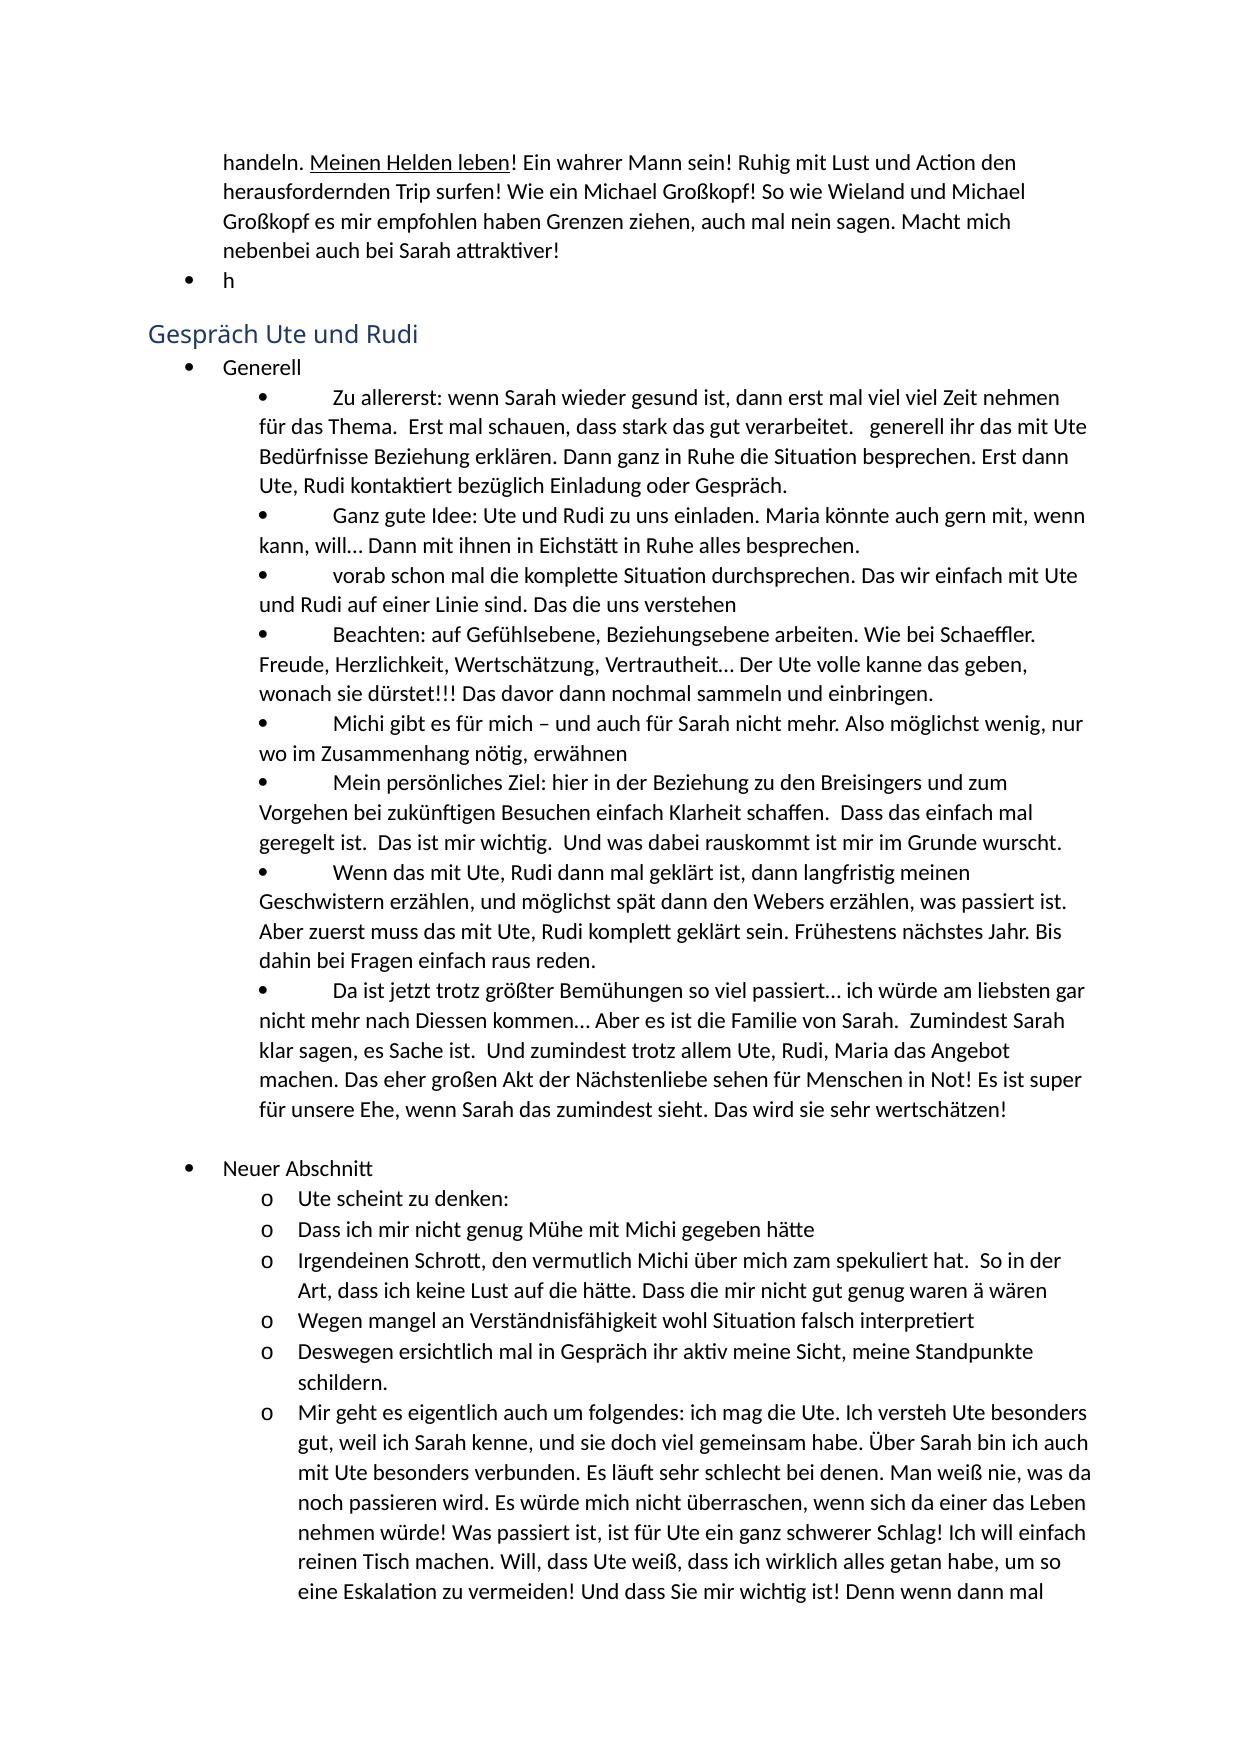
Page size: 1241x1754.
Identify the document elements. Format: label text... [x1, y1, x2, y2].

list Deswegen ersichtlich mal in Gespräch ihr aktiv meine Sicht, meine Standpunkte schildern. [260, 1337, 1093, 1396]
list Michi gibt es für mich – und auch für Sarah nicht mehr. Also möglichst wenig, nur wo im Zusammenhang nötig, erwähnen [259, 709, 1093, 767]
list Da ist jetzt trotz größter Bemühungen so viel passiert… ich würde am liebsten gar nicht mehr nach Diessen kommen… Aber es ist die Familie von Sarah. Zumindest Sarah klar sagen, es Sache ist. Und zumindest trotz allem Ute, Rudi, Maria das Angebot machen. Das eher großen Akt der Nächstenliebe sehen für Menschen in Not! Es ist super für unsere Ehe, wenn Sarah das zumindest sieht. Das wird sie sehr wertschätzen! [259, 976, 1093, 1123]
list handeln. Meinen Helden leben! Ein wahrer Mann sein! Ruhig mit Lust und Action den herausfordernden Trip surfen! Wie ein Michael Großkopf! So wie Wieland und Michael Großkopf es mir empfohlen haben Grenzen ziehen, auch mal nein sagen. Macht mich nebenbei auch bei Sarah attraktiver! [185, 148, 1093, 265]
list Irgendeinen Schrott, den vermutlich Michi über mich zam spekuliert hat. So in der Art, dass ich keine Lust auf die hätte. Dass die mir nicht gut genug waren ä wären [260, 1246, 1093, 1305]
list Generell [185, 353, 1093, 381]
subtitle Gespräch Ute und Rudi [148, 317, 1093, 351]
list Dass ich mir nicht genug Mühe mit Michi gegeben hätte [260, 1215, 1093, 1244]
list Mir geht es eigentlich auch um folgendes: ich mag die Ute. Ich versteh Ute besonders gut, weil ich Sarah kenne, und sie doch viel gemeinsam habe. Über Sarah bin ich auch mit Ute besonders verbunden. Es läuft sehr schlecht bei denen. Man weiß nie, was da noch passieren wird. Es würde mich nicht überraschen, wenn sich da einer das Leben nehmen würde! Was passiert ist, ist für Ute ein ganz schwerer Schlag! Ich will einfach reinen Tisch machen. Will, dass Ute weiß, dass ich wirklich alles getan habe, um so eine Eskalation zu vermeiden! Und dass Sie mir wichtig ist! Denn wenn dann mal [260, 1398, 1093, 1605]
list Wegen mangel an Verständnisfähigkeit wohl Situation falsch interpretiert [260, 1306, 1093, 1336]
list Ganz gute Idee: Ute und Rudi zu uns einladen. Maria könnte auch gern mit, wenn kann, will… Dann mit ihnen in Eichstätt in Ruhe alles besprechen. [259, 501, 1093, 559]
list Zu allererst: wenn Sarah wieder gesund ist, dann erst mal viel viel Zeit nehmen für das Thema. Erst mal schauen, dass stark das gut verarbeitet. generell ihr das mit Ute Bedürfnisse Beziehung erklären. Dann ganz in Ruhe die Situation besprechen. Erst dann Ute, Rudi kontaktiert bezüglich Einladung oder Gespräch. [259, 383, 1093, 500]
list Neuer Abschnitt [185, 1154, 1093, 1182]
list h [185, 266, 1093, 294]
list Beachten: auf Gefühlsebene, Beziehungsebene arbeiten. Wie bei Schaeffler. Freude, Herzlichkeit, Wertschätzung, Vertrautheit… Der Ute volle kanne das geben, wonach sie dürstet!!! Das davor dann nochmal sammeln und einbringen. [259, 620, 1093, 707]
list Ute scheint zu denken: [260, 1184, 1093, 1213]
list vorab schon mal die komplette Situation durchsprechen. Das wir einfach mit Ute und Rudi auf einer Linie sind. Das die uns verstehen [259, 561, 1093, 618]
list Wenn das mit Ute, Rudi dann mal geklärt ist, dann langfristig meinen Geschwistern erzählen, und möglichst spät dann den Webers erzählen, was passiert ist. Aber zuerst muss das mit Ute, Rudi komplett geklärt sein. Frühestens nächstes Jahr. Bis dahin bei Fragen einfach raus reden. [259, 858, 1093, 975]
list Mein persönliches Ziel: hier in der Beziehung zu den Breisingers und zum Vorgehen bei zukünftigen Besuchen einfach Klarheit schaffen. Dass das einfach mal geregelt ist. Das ist mir wichtig. Und was dabei rauskommt ist mir im Grunde wurscht. [259, 768, 1093, 856]
